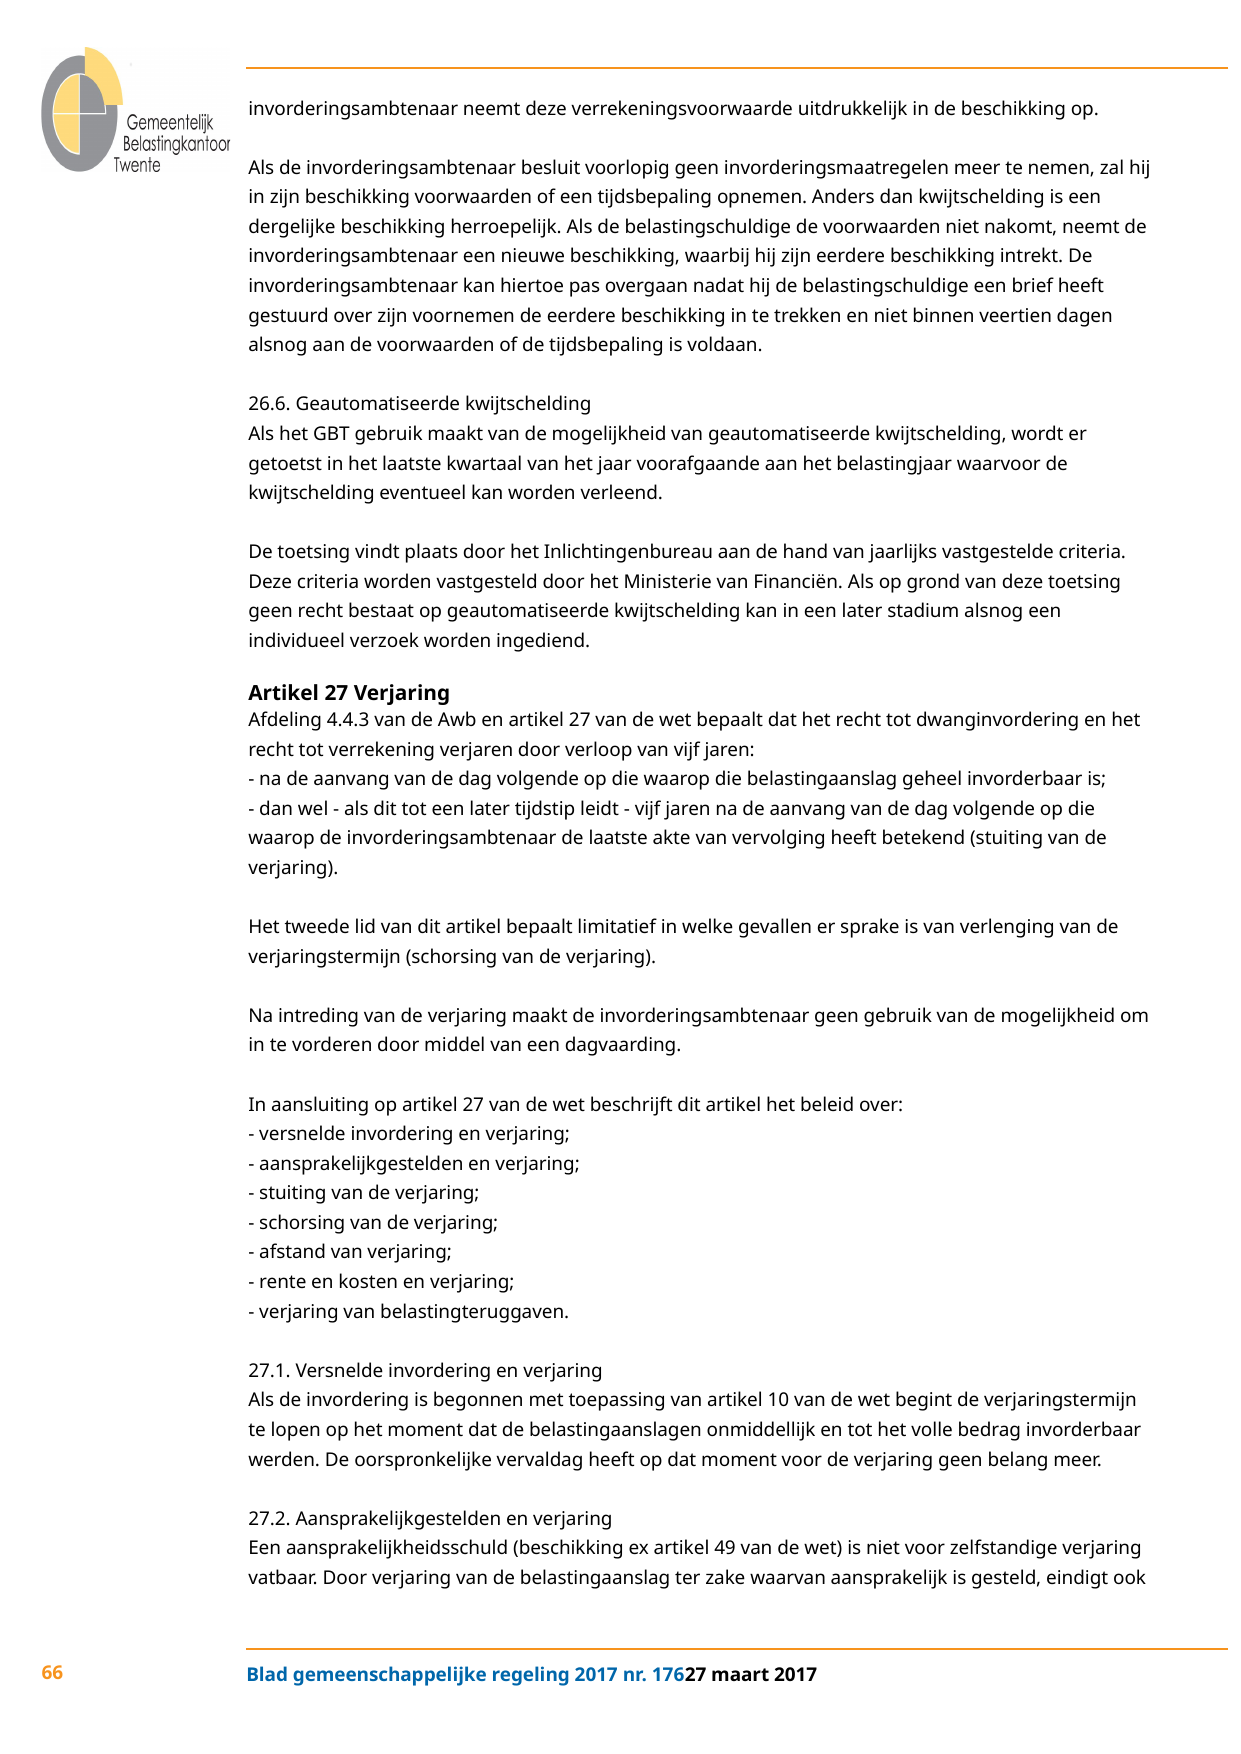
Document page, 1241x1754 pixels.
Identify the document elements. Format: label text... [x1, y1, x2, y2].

text Na intreding van de verjaring maakt de invorderingsambtenaar geen gebruik van de mogelijkheid om in te vorderen door middel van een dagvaarding. [248, 1002, 1152, 1057]
text - verjaring van belastingteruggaven. [248, 1298, 1152, 1323]
text - na de aanvang van de dag volgende op die waarop die belastingaanslag geheel invorderbaar is; [248, 765, 1152, 791]
text 27.1. Versnelde invordering en verjaring [248, 1357, 1152, 1383]
text Afdeling 4.4.3 van de Awb en artikel 27 van de wet bepaalt dat het recht tot dwanginvordering en het recht tot verrekening verjaren door verloop van vijf jaren: [248, 706, 1152, 761]
text Als de invordering is begonnen met toepassing van artikel 10 van de wet begint de verjaringstermijn te lopen op het moment dat de belastingaanslagen onmiddellijk en tot het volle bedrag invorderbaar werden. De oorspronkelijke vervaldag heeft op dat moment voor de verjaring geen belang meer. [248, 1387, 1152, 1471]
text De toetsing vindt plaats door het Inlichtingenbureau aan de hand van jaarlijks vastgestelde criteria. Deze criteria worden vastgesteld door het Ministerie van Financiën. Als op grond van deze toetsing geen recht bestaat op geautomatiseerde kwijtschelding kan in een later stadium alsnog een individueel verzoek worden ingediend. [248, 538, 1152, 653]
text - dan wel - als dit tot een later tijdstip leidt - vijf jaren na de aanvang van de dag volgende op die waarop de invorderingsambtenaar de laatste akte van vervolging heeft betekend (stuiting van de verjaring). [248, 795, 1152, 880]
text Het tweede lid van dit artikel bepaalt limitatief in welke gevallen er sprake is van verlenging van de verjaringstermijn (schorsing van de verjaring). [248, 913, 1152, 968]
text Als het GBT gebruik maakt van de mogelijkheid van geautomatiseerde kwijtschelding, wordt er getoetst in het laatste kwartaal van het jaar voorafgaande aan het belastingjaar waarvoor de kwijtschelding eventueel kan worden verleend. [248, 420, 1152, 505]
text - stuiting van de verjaring; [248, 1179, 1152, 1205]
text Artikel 27 Verjaring [248, 678, 1152, 706]
text - aansprakelijkgestelden en verjaring; [248, 1150, 1152, 1176]
text - versnelde invordering en verjaring; [248, 1120, 1152, 1146]
text - rente en kosten en verjaring; [248, 1268, 1152, 1294]
text - afstand van verjaring; [248, 1239, 1152, 1264]
text 26.6. Geautomatiseerde kwijtschelding [248, 391, 1152, 416]
text In aansluiting op artikel 27 van de wet beschrijft dit artikel het beleid over: [248, 1091, 1152, 1116]
picture [41, 47, 231, 172]
text 27.2. Aansprakelijkgestelden en verjaring [248, 1505, 1152, 1531]
text Als de invorderingsambtenaar besluit voorlopig geen invorderingsmaatregelen meer te nemen, zal hij in zijn beschikking voorwaarden of een tijdsbepaling opnemen. Anders dan kwijtschelding is een dergelijke beschikking herroepelijk. Als de belastingschuldige de voorwaarden niet nakomt, neemt de invorderingsambtenaar een nieuwe beschikking, waarbij hij zijn eerdere beschikking intrekt. De invorderingsambtenaar kan hiertoe pas overgaan nadat hij de belastingschuldige een brief heeft gestuurd over zijn voornemen de eerdere beschikking in te trekken en niet binnen veertien dagen alsnog aan de voorwaarden of de tijdsbepaling is voldaan. [248, 154, 1152, 357]
text - schorsing van de verjaring; [248, 1209, 1152, 1235]
text invorderingsambtenaar neemt deze verrekeningsvoorwaarde uitdrukkelijk in de beschikking op. [248, 95, 1152, 121]
text Een aansprakelijkheidsschuld (beschikking ex artikel 49 van de wet) is niet voor zelfstandige verjaring vatbaar. Door verjaring van de belastingaanslag ter zake waarvan aansprakelijk is gesteld, eindigt ook [248, 1534, 1152, 1590]
